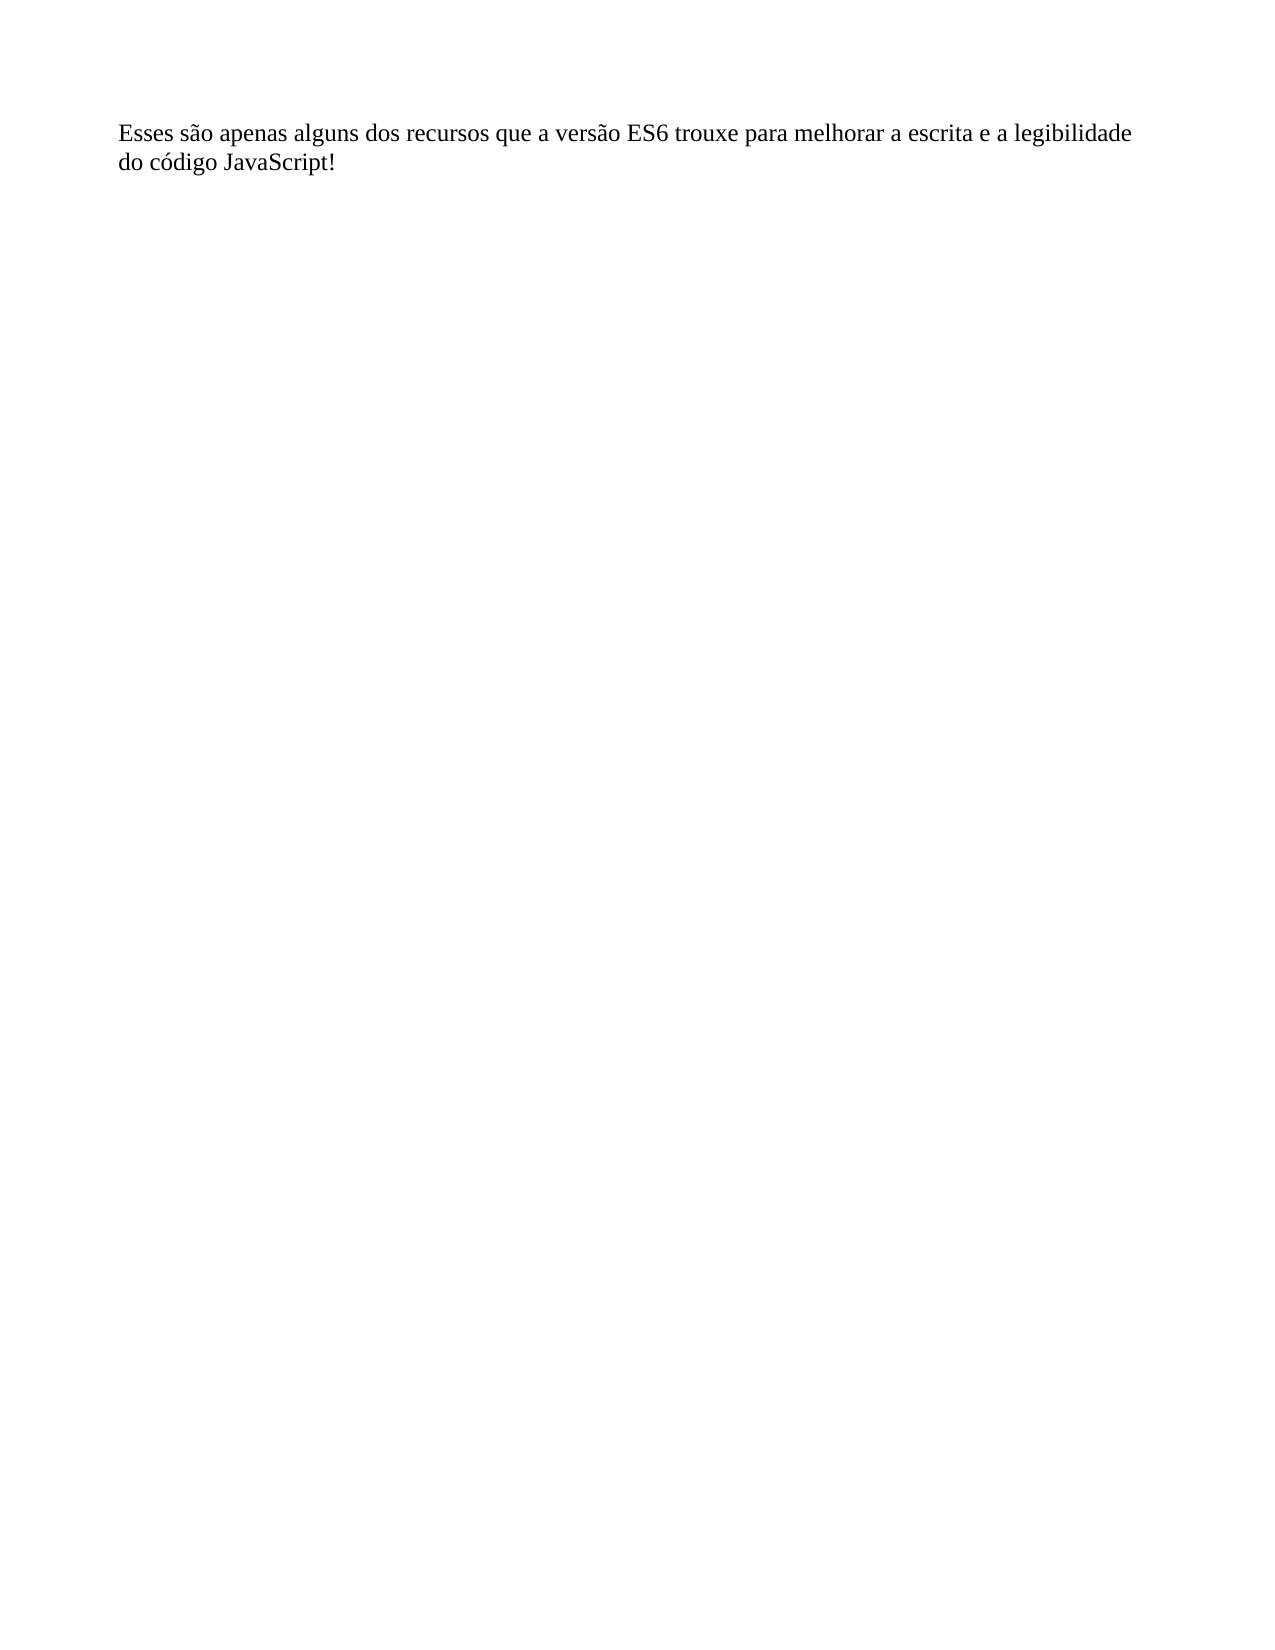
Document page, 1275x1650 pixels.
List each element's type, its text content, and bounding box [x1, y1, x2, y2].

text Esses são apenas alguns dos recursos que a versão ES6 trouxe para melhorar a escrita e a legibilidade do código JavaScript! [118, 118, 1157, 176]
